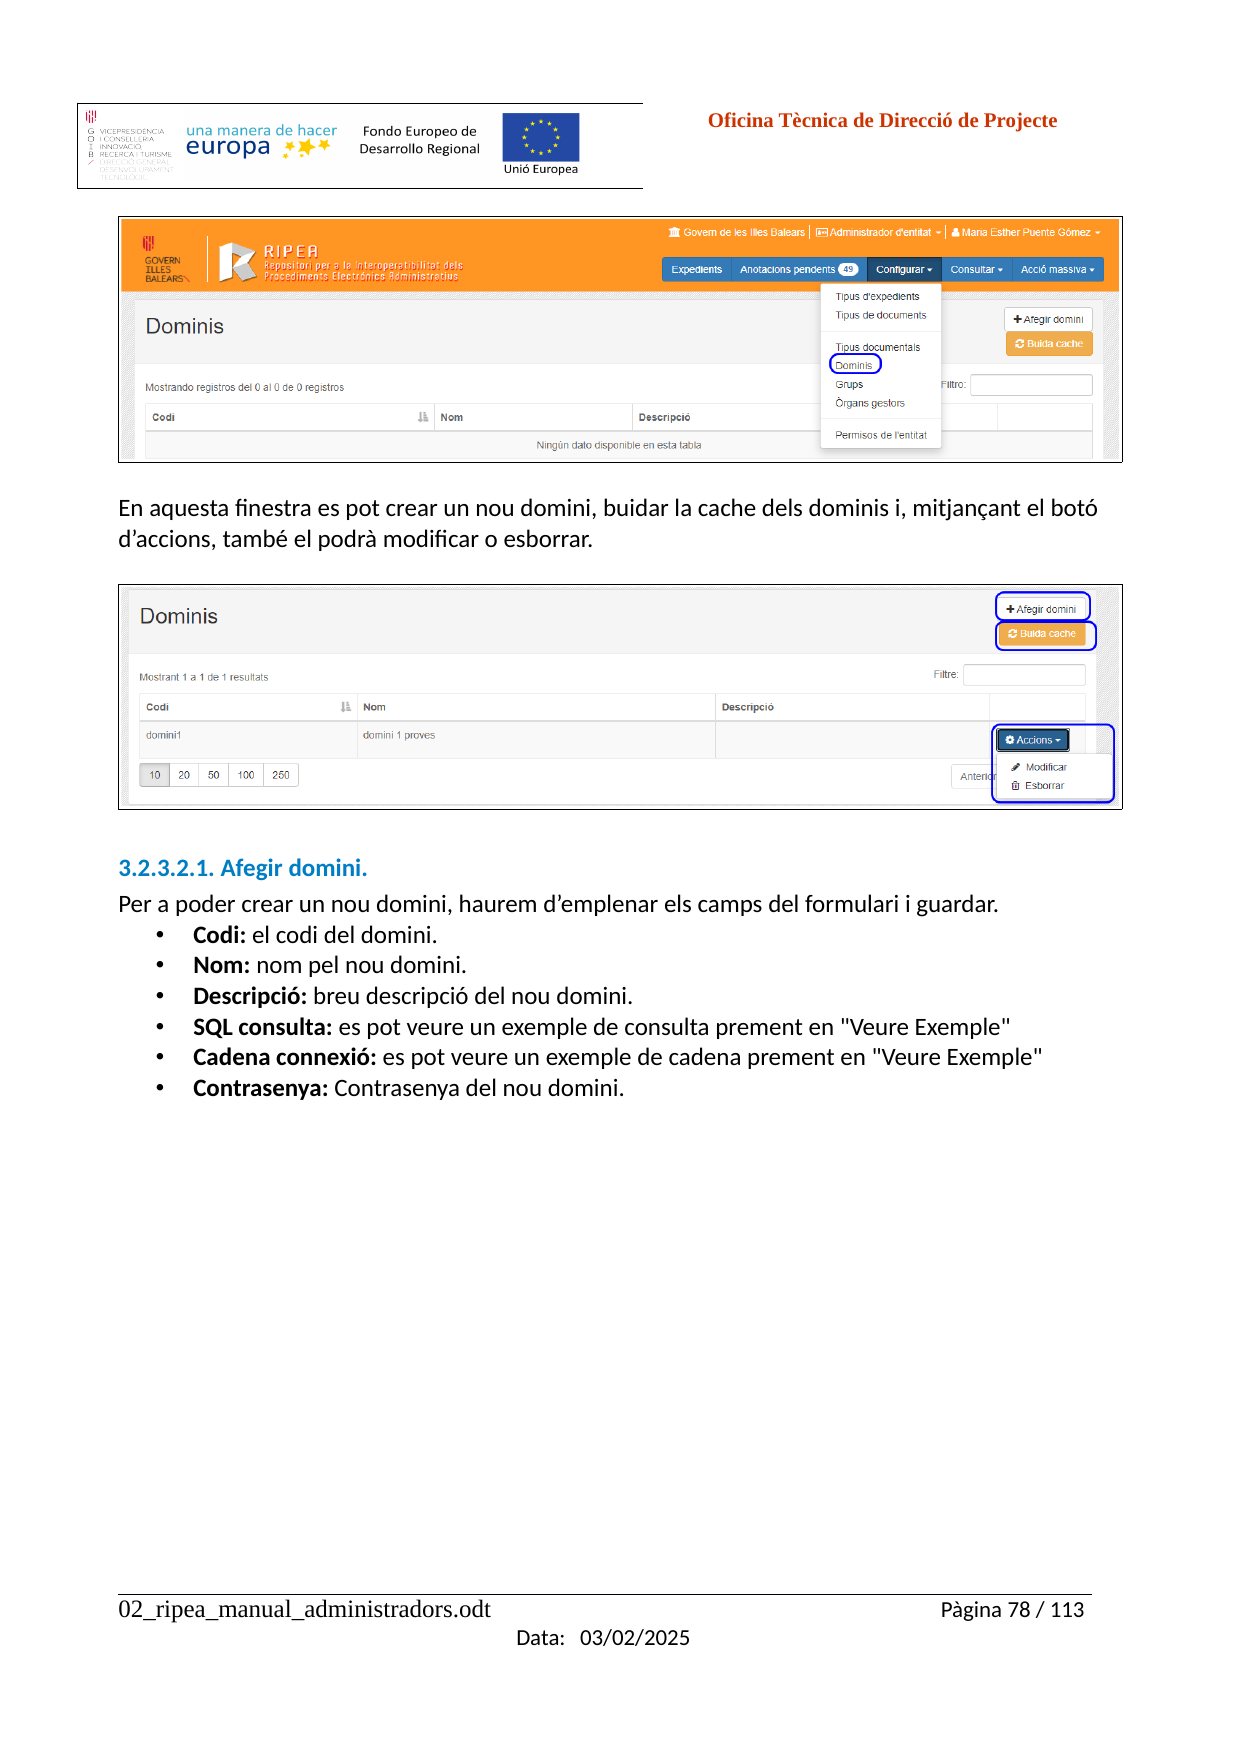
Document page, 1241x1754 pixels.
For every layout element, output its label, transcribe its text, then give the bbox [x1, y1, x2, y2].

list Contrasenya: Contrasenya del nou domini. [156, 1072, 1122, 1102]
text Per a poder crear un nou domini, haurem d’emplenar els camps del formulari i guardar. [118, 889, 1122, 919]
list Descripció: breu descripció del nou domini. [156, 980, 1122, 1011]
list Codi: el codi del domini. [156, 919, 1122, 950]
picture [82, 108, 178, 182]
subtitle 3.2.3.2.1. Afegir domini. [118, 852, 1122, 882]
list Cadena connexió: es pot veure un exemple de cadena prement en "Veure Exemple" [156, 1041, 1122, 1072]
picture [184, 108, 585, 182]
list SQL consulta: es pot veure un exemple de consulta prement en "Veure Exemple" [156, 1011, 1122, 1041]
list Nom: nom pel nou domini. [156, 950, 1122, 980]
text En aquesta finestra es pot crear un nou domini, buidar la cache dels dominis i, mitjançant el botó d’accions, també el podrà modificar o esborrar. [118, 492, 1122, 553]
picture [121, 587, 1119, 806]
picture [121, 219, 1119, 459]
